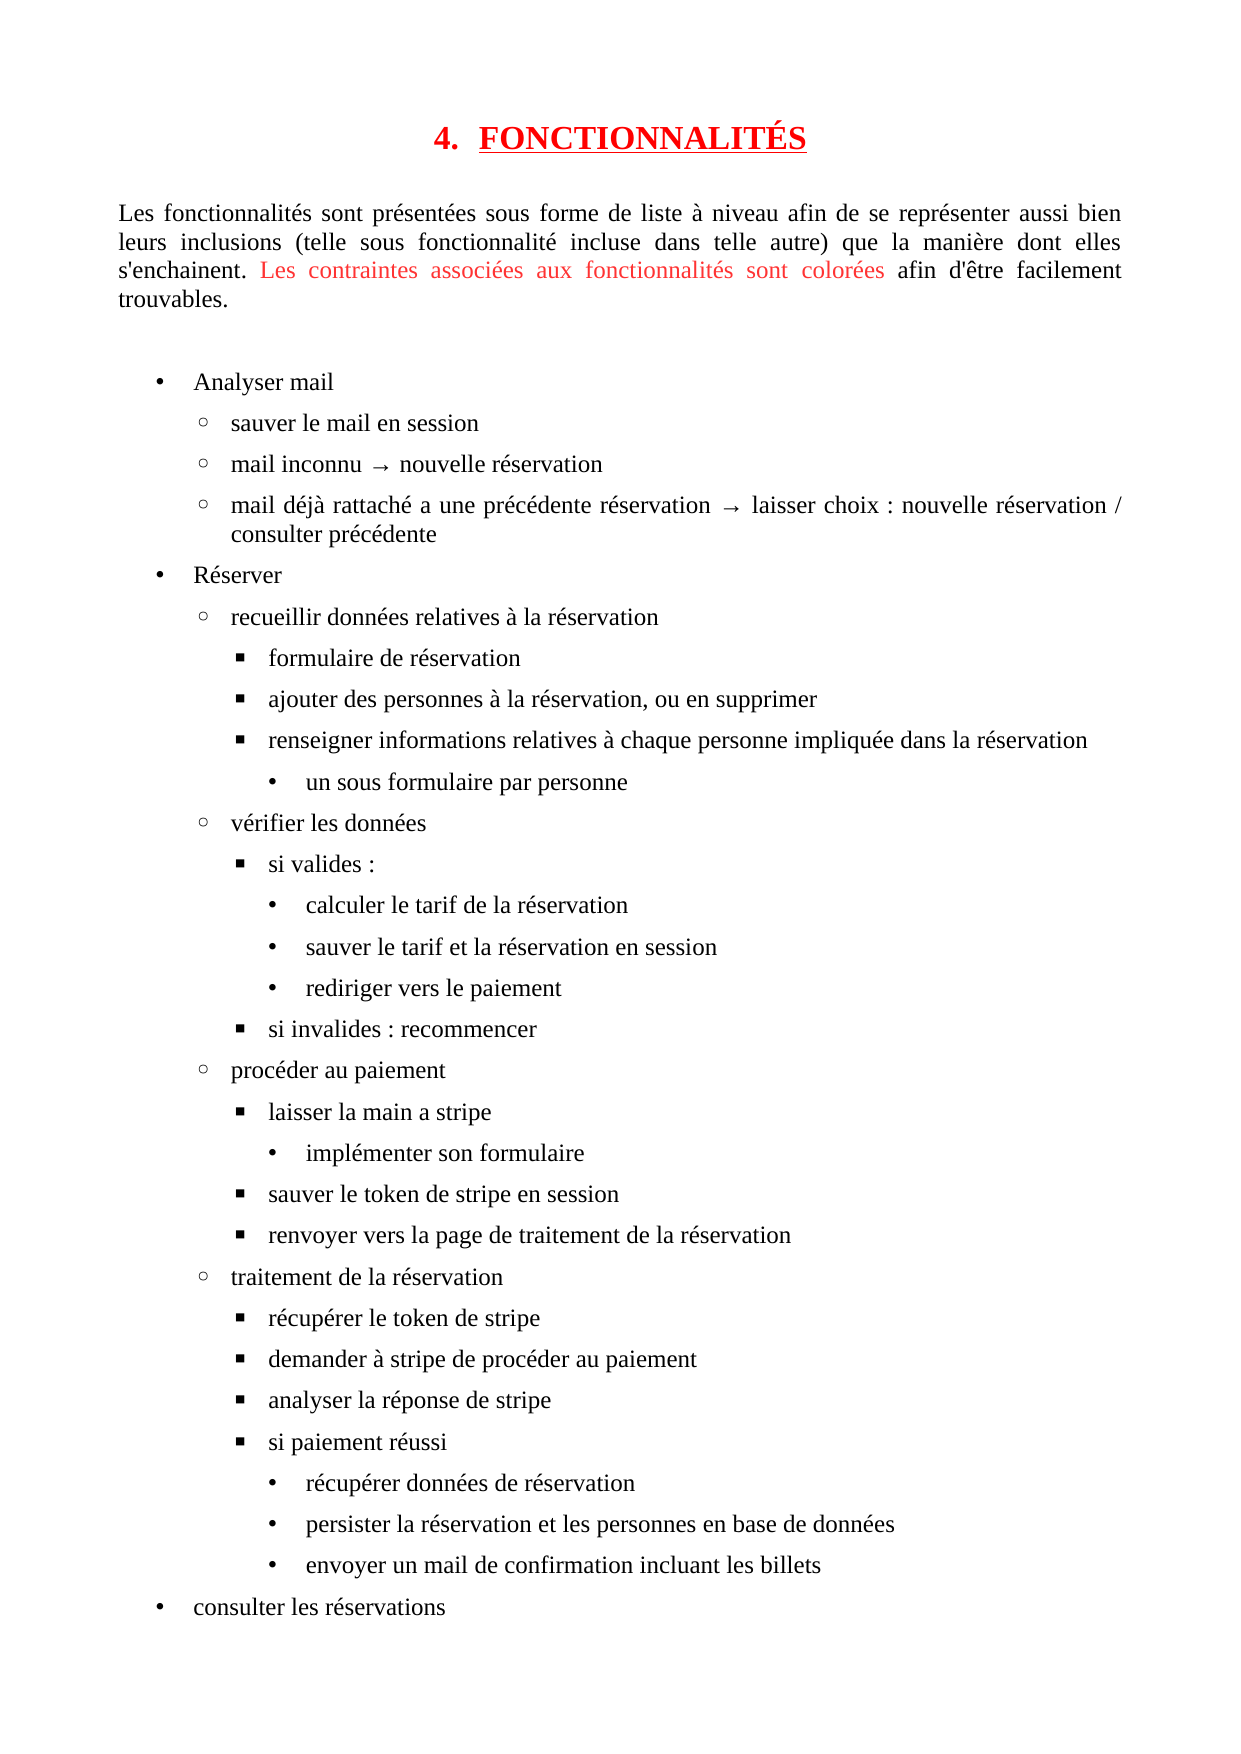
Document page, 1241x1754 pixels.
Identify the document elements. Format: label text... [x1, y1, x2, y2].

list consulter les réservations [156, 1592, 1122, 1621]
list mail déjà rattaché a une précédente réservation → laisser choix : nouvelle réservation / consulter précédente [193, 491, 1122, 548]
list recueillir données relatives à la réservation [193, 602, 1122, 631]
list un sous formulaire par personne [268, 767, 1122, 796]
list traitement de la réservation [193, 1262, 1122, 1291]
list procéder au paiement [193, 1056, 1122, 1084]
list si invalides : recommencer [231, 1014, 1122, 1043]
list formulaire de réservation [231, 643, 1122, 672]
subtitle Fonctionnalités [118, 118, 1122, 157]
list laisser la main a stripe [231, 1097, 1122, 1126]
list Analyser mail [156, 367, 1122, 396]
list calculer le tarif de la réservation [268, 891, 1122, 919]
list si valides : [231, 849, 1122, 878]
list envoyer un mail de confirmation incluant les billets [268, 1551, 1122, 1579]
list sauver le tarif et la réservation en session [268, 932, 1122, 961]
list si paiement réussi [231, 1427, 1122, 1456]
list vérifier les données [193, 808, 1122, 837]
list sauver le mail en session [193, 408, 1122, 437]
list ajouter des personnes à la réservation, ou en supprimer [231, 684, 1122, 713]
list Réserver [156, 561, 1122, 589]
list mail inconnu → nouvelle réservation [193, 449, 1122, 478]
list implémenter son formulaire [268, 1138, 1122, 1167]
list renvoyer vers la page de traitement de la réservation [231, 1221, 1122, 1249]
list renseigner informations relatives à chaque personne impliquée dans la réservation [231, 726, 1122, 754]
text Les fonctionnalités sont présentées sous forme de liste à niveau afin de se représenter aussi bien leurs inclusions (telle sous fonctionnalité incluse dans telle autre) que la manière dont elles s'enchainent. Les contraintes associées aux fonctionnalités sont colorées afin d'être facilement trouvables. [118, 198, 1122, 313]
list analyser la réponse de stripe [231, 1386, 1122, 1414]
list persister la réservation et les personnes en base de données [268, 1509, 1122, 1538]
list rediriger vers le paiement [268, 973, 1122, 1002]
list demander à stripe de procéder au paiement [231, 1344, 1122, 1373]
list récupérer données de réservation [268, 1468, 1122, 1497]
list récupérer le token de stripe [231, 1303, 1122, 1332]
list sauver le token de stripe en session [231, 1179, 1122, 1208]
